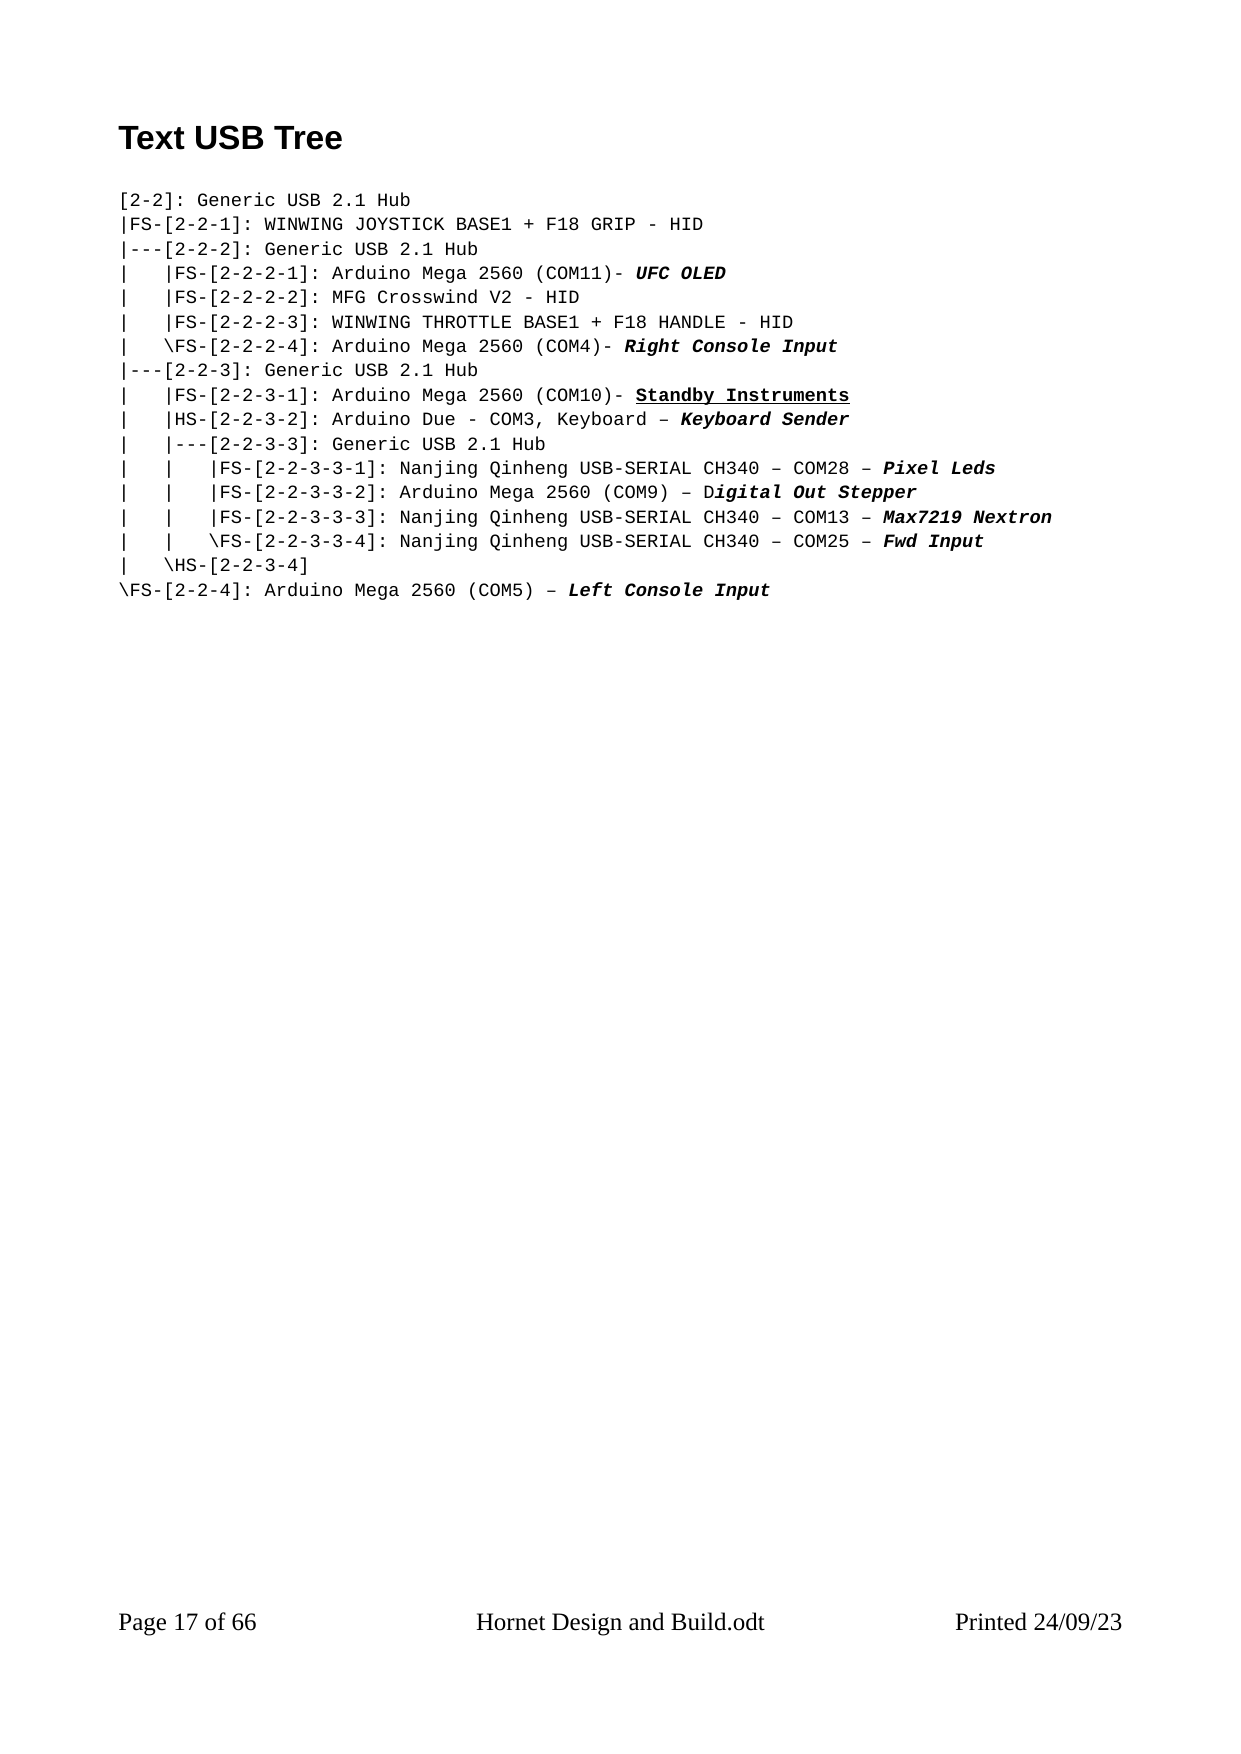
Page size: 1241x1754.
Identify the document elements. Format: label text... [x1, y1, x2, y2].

text | |FS-[2-2-3-1]: Arduino Mega 2560 (COM10)- Standby Instruments [118, 386, 1122, 407]
text | |FS-[2-2-2-3]: WINWING THROTTLE BASE1 + F18 HANDLE - HID [118, 312, 1122, 334]
text | | |FS-[2-2-3-3-3]: Nanjing Qinheng USB-SERIAL CH340 – COM13 – Max7219 Nextron [118, 507, 1122, 529]
text |---[2-2-3]: Generic USB 2.1 Hub [118, 361, 1122, 382]
subtitle Text USB Tree [118, 118, 1122, 157]
text | | \FS-[2-2-3-3-4]: Nanjing Qinheng USB-SERIAL CH340 – COM25 – Fwd Input [118, 532, 1122, 553]
text | |---[2-2-3-3]: Generic USB 2.1 Hub [118, 434, 1122, 456]
text | \FS-[2-2-2-4]: Arduino Mega 2560 (COM4)- Right Console Input [118, 337, 1122, 358]
text |FS-[2-2-1]: WINWING JOYSTICK BASE1 + F18 GRIP - HID [118, 215, 1122, 236]
text | \HS-[2-2-3-4] [118, 556, 1122, 577]
text | | |FS-[2-2-3-3-1]: Nanjing Qinheng USB-SERIAL CH340 – COM28 – Pixel Leds [118, 459, 1122, 480]
text | | |FS-[2-2-3-3-2]: Arduino Mega 2560 (COM9) – Digital Out Stepper [118, 483, 1122, 504]
text |---[2-2-2]: Generic USB 2.1 Hub [118, 239, 1122, 261]
text | |FS-[2-2-2-1]: Arduino Mega 2560 (COM11)- UFC OLED [118, 264, 1122, 285]
text [2-2]: Generic USB 2.1 Hub [118, 191, 1122, 212]
text | |HS-[2-2-3-2]: Arduino Due - COM3, Keyboard – Keyboard Sender [118, 410, 1122, 431]
text \FS-[2-2-4]: Arduino Mega 2560 (COM5) – Left Console Input [118, 581, 1122, 602]
text | |FS-[2-2-2-2]: MFG Crosswind V2 - HID [118, 288, 1122, 309]
